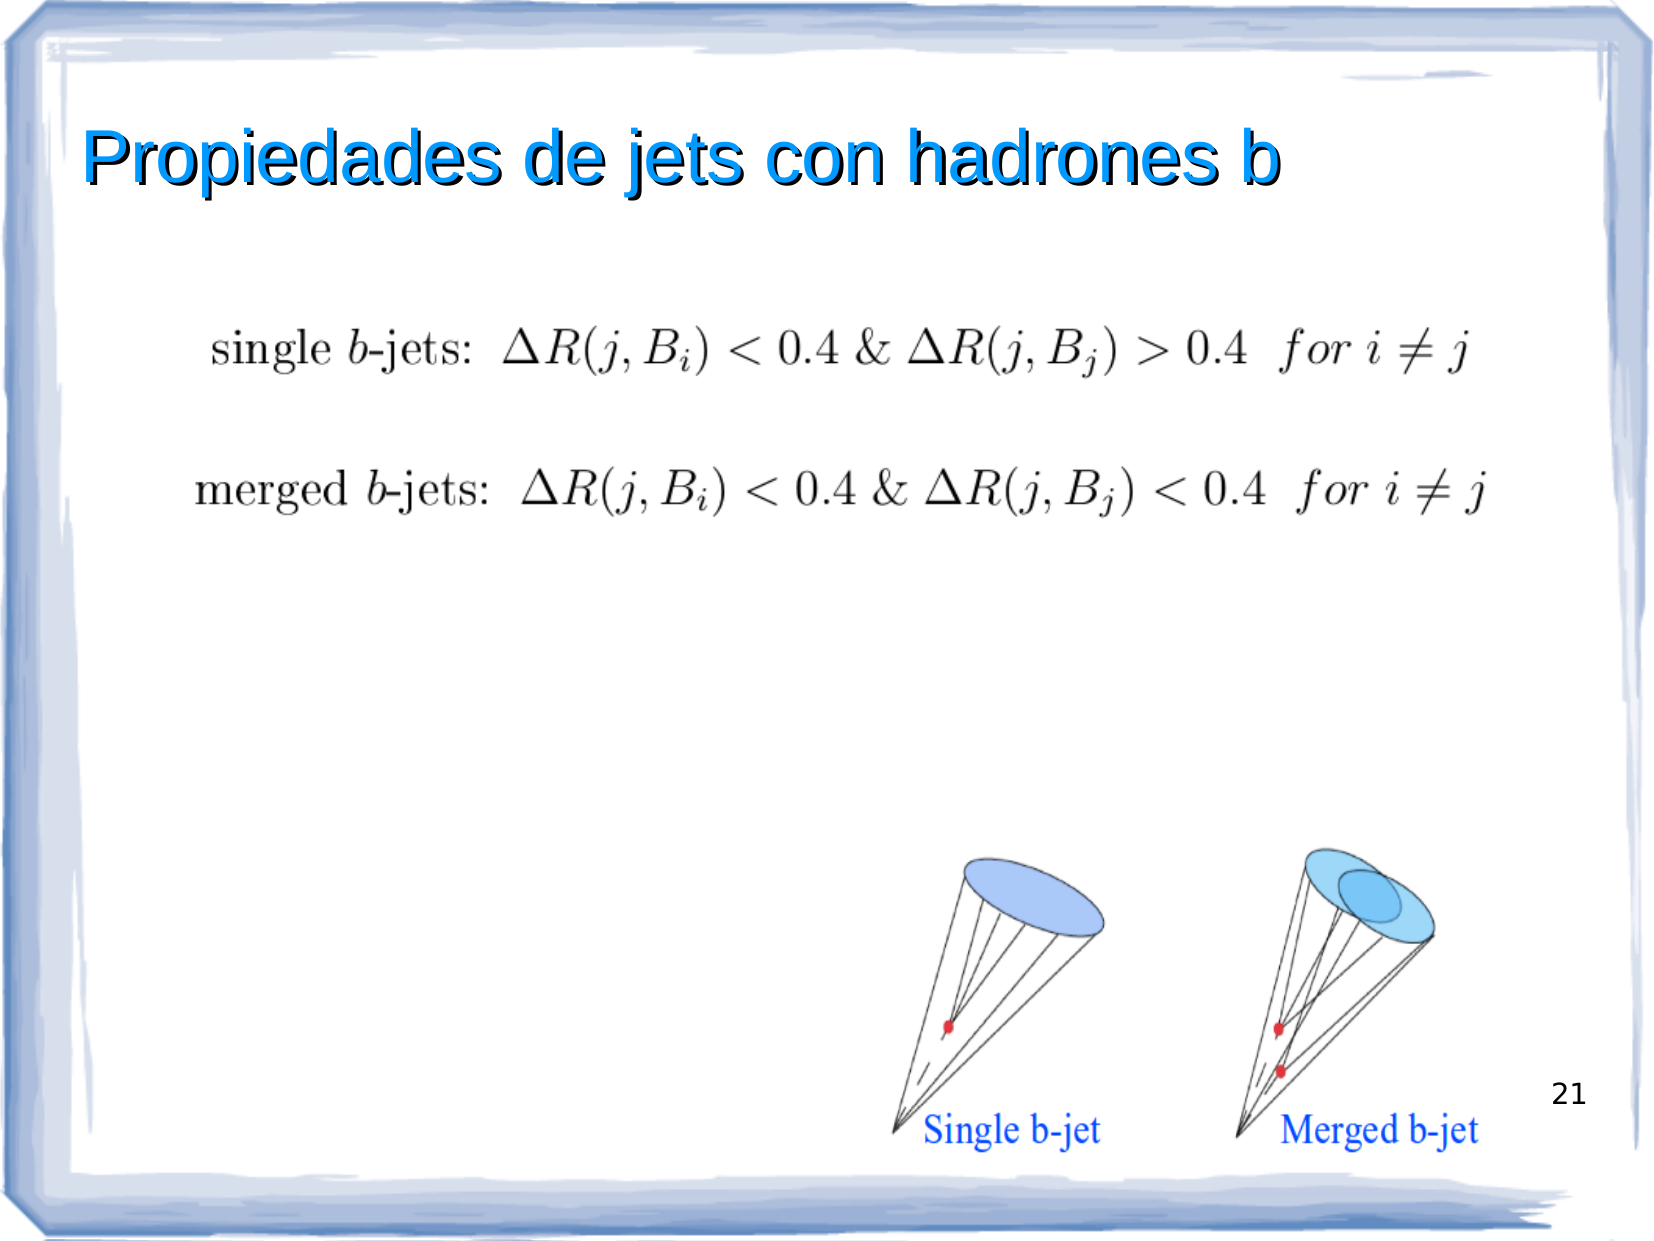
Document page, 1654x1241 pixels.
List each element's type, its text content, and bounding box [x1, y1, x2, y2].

picture [0, 0, 1654, 1241]
title Propiedades de jets con hadrones b [80, 83, 1581, 230]
